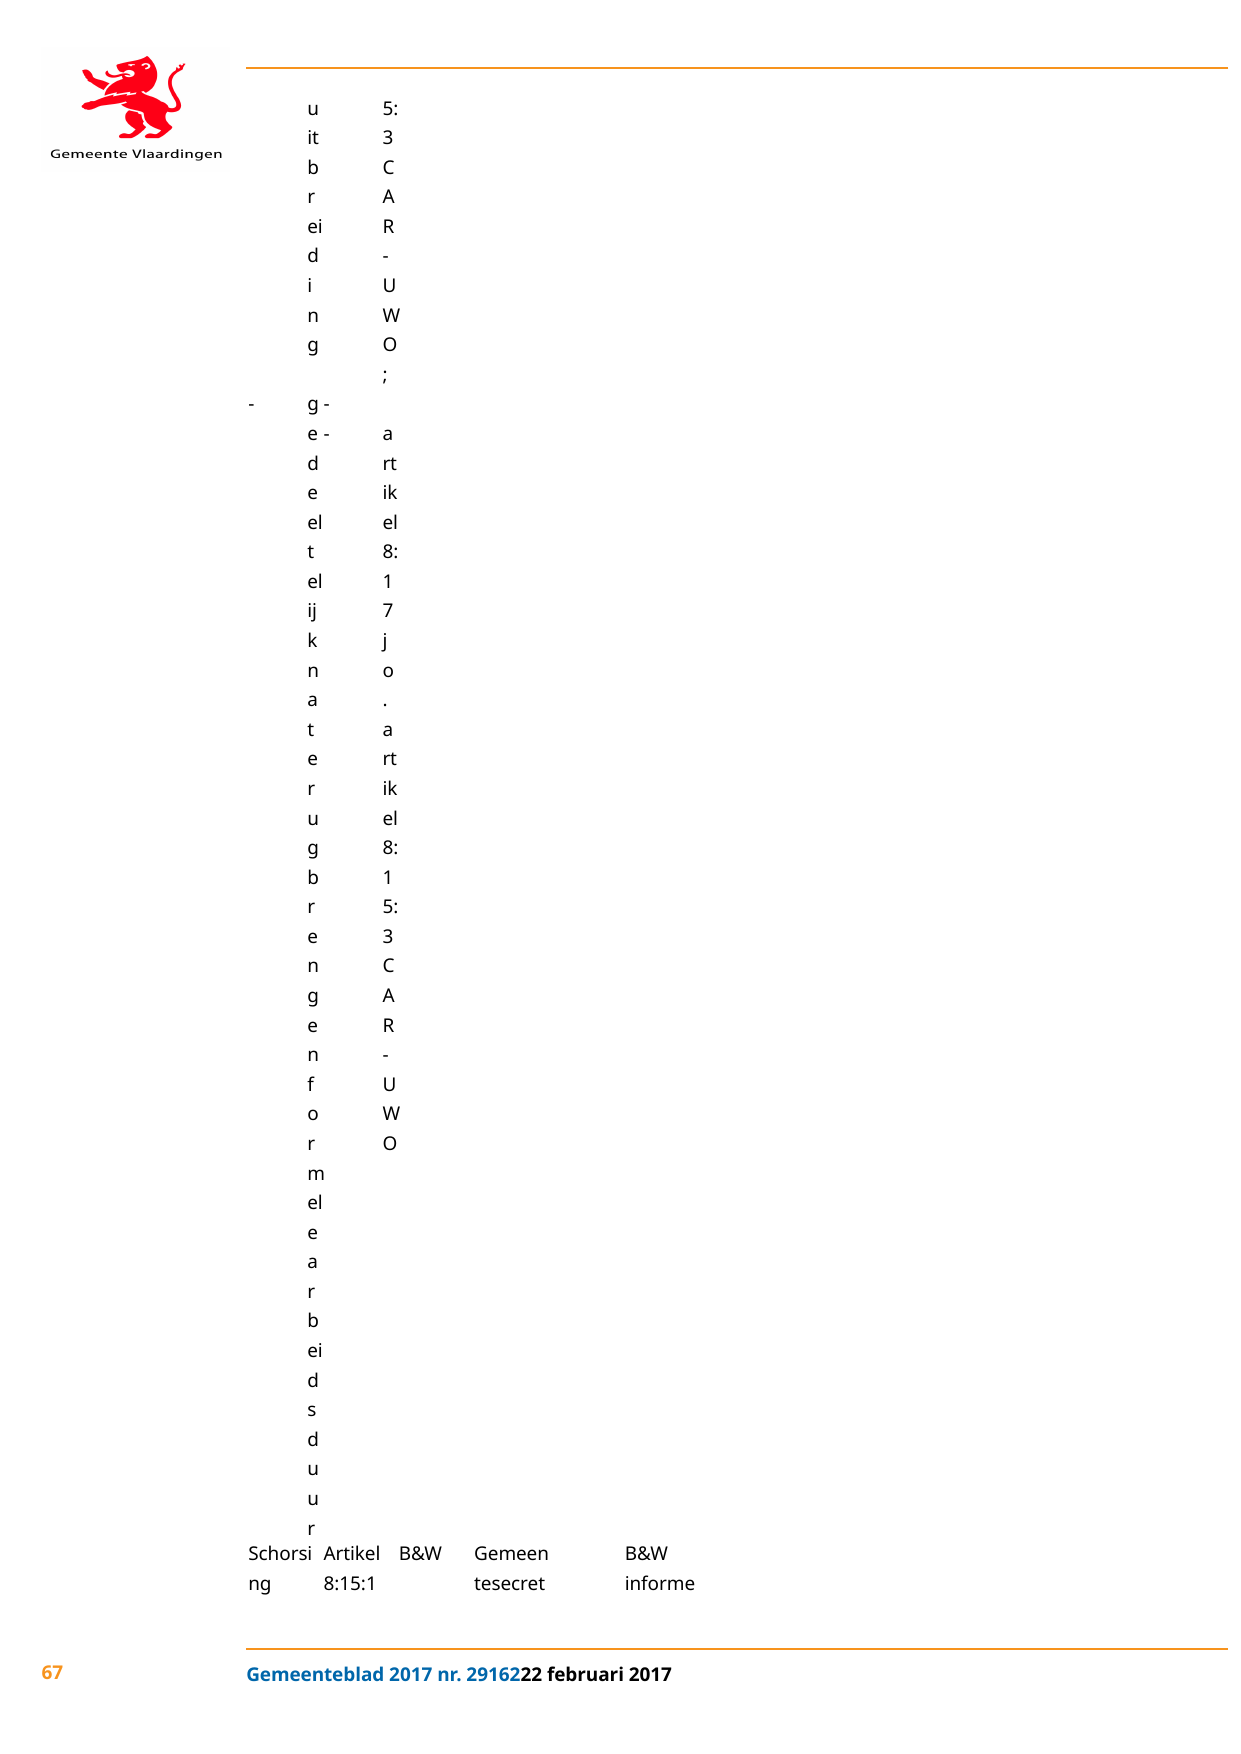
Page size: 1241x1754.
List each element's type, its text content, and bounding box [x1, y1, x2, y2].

table_cell [474, 95, 549, 1541]
table_cell B&W [399, 1541, 474, 1596]
table_cell [625, 95, 700, 1541]
table_cell [399, 95, 474, 1541]
table_cell Artikel 8:15:1 [323, 1541, 398, 1596]
table_cell B&W informe [625, 1541, 700, 1596]
table_cell Schorsing [248, 1541, 323, 1596]
table_cell 5:3 CAR-UWO; artikel 8:17 jo. artikel 8:15:3 CAR-UWO [323, 95, 398, 1541]
table_cell [549, 1541, 624, 1596]
table_cell [549, 95, 624, 1541]
table_cell uitbreiding gedeeltelijk na terugbrengen formele arbeidsduur [248, 95, 323, 1541]
picture [41, 47, 231, 172]
table_cell Gemeentesecret [474, 1541, 549, 1596]
